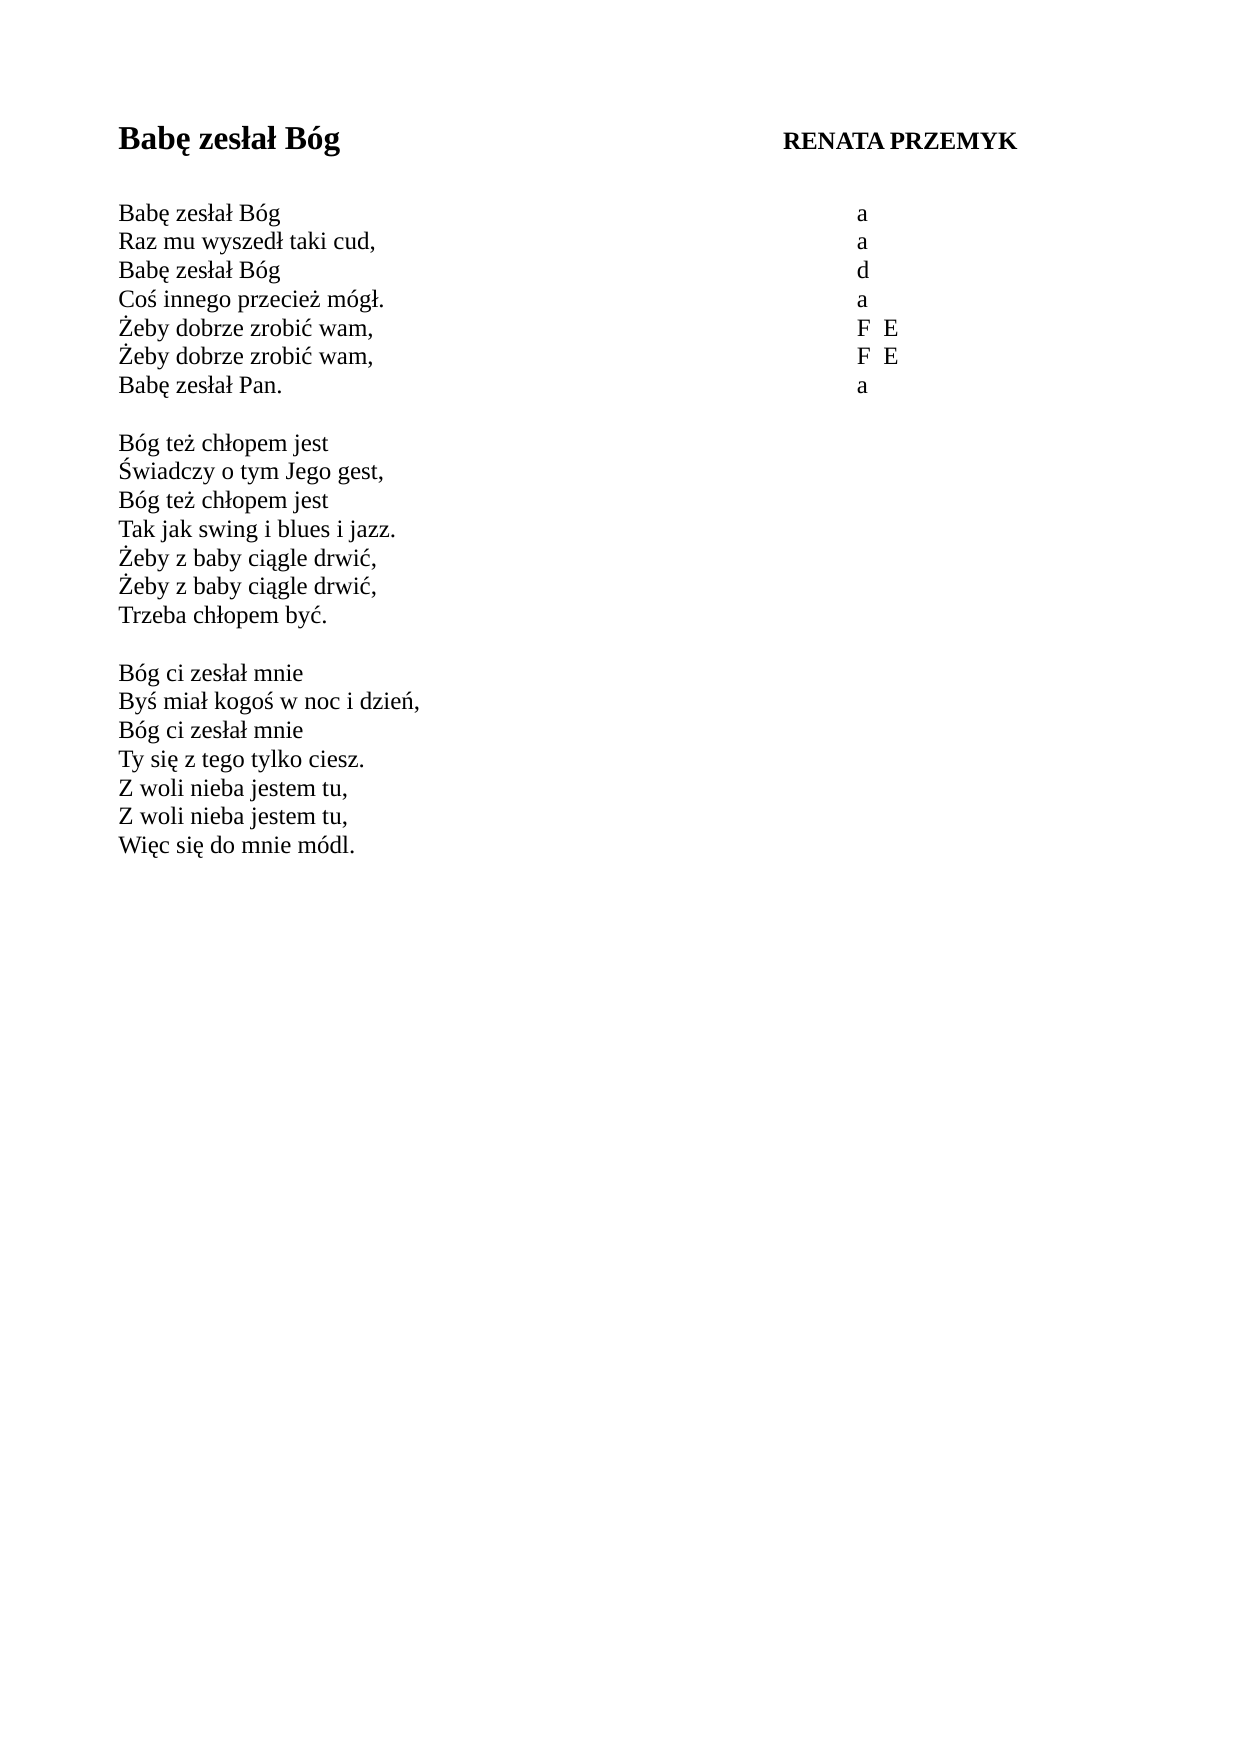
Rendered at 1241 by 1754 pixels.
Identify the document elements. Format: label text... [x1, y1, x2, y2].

text Bóg też chłopem jest Świadczy o tym Jego gest, Bóg też chłopem jest Tak jak swing i blues i jazz. Żeby z baby ciągle drwić, Żeby z baby ciągle drwić, Trzeba chłopem być. Bóg ci zesłał mnie Byś miał kogoś w noc i dzień, Bóg ci zesłał mnie Ty się z tego tylko ciesz. Z woli nieba jestem tu, Z woli nieba jestem tu, Więc się do mnie módl. [118, 428, 1122, 859]
text Babę zesłał Bóg d [118, 255, 1122, 284]
text Żeby dobrze zrobić wam, F E [118, 341, 1122, 370]
text Żeby dobrze zrobić wam, F E [118, 313, 1122, 341]
text Raz mu wyszedł taki cud, a [118, 226, 1122, 255]
text Babę zesłał Pan. a [118, 370, 1122, 399]
text Coś innego przecież mógł. a [118, 284, 1122, 313]
text Babę zesłał Bóg a [118, 198, 1122, 226]
subtitle Babę zesłał Bóg RENATA PRZEMYK [118, 118, 1122, 156]
